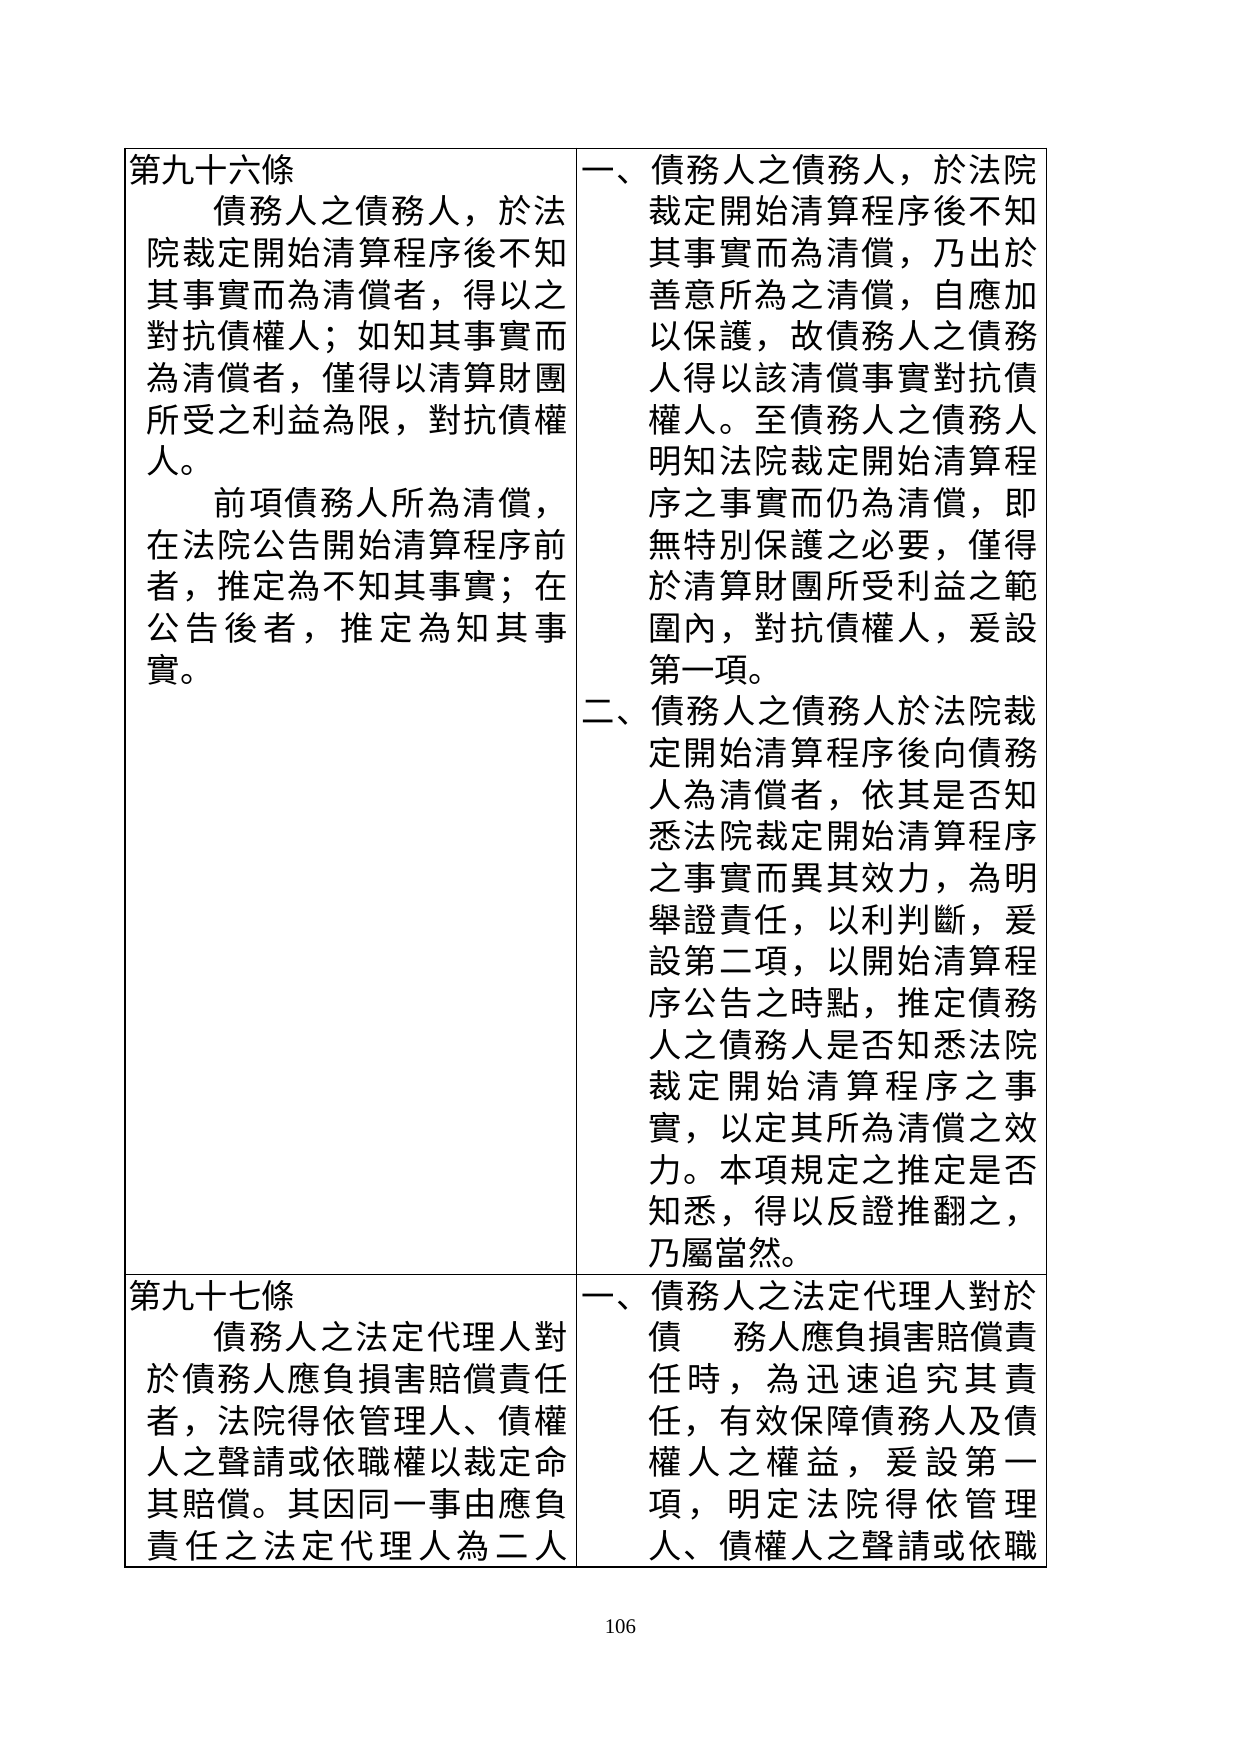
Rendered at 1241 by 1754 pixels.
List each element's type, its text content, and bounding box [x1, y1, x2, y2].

table_cell 第九十六條 債務人之債務人，於法院裁定開始清算程序後不知其事實而為清償者，得以之對抗債權人；如知其事實而為清償者，僅得以清算財團所受之利益為限，對抗債權人。 前項債務人所為清償，在法院公告開始清算程序前者，推定為不知其事實；在公告後者，推定為知其事實。 [126, 149, 576, 1274]
table_cell 第九十七條 債務人之法定代理人對於債務人應負損害賠償責任者，法院得依管理人、債權人之聲請或依職權以裁定命其賠償。其因同一事由應負責任之法定代理人為二人 [126, 1275, 576, 1566]
table_cell 一、債務人之債務人，於法院裁定開始清算程序後不知其事實而為清償，乃出於善意所為之清償，自應加以保護，故債務人之債務人得以該清償事實對抗債權人。至債務人之債務人明知法院裁定開始清算程序之事實而仍為清償，即無特別保護之必要，僅得於清算財團所受利益之範圍內，對抗債權人，爰設第一項。 二、債務人之債務人於法院裁定開始清算程序後向債務人為清償者，依其是否知悉法院裁定開始清算程序之事實而異其效力，為明舉證責任，以利判斷，爰設第二項，以開始清算程序公告之時點，推定債務人之債務人是否知悉法院裁定開始清算程序之事實，以定其所為清償之效力。本項規定之推定是否知悉，得以反證推翻之，乃屬當然。 [577, 149, 1046, 1274]
table_cell 一、債務人之法定代理人對於債 務人應負損害賠償責任時，為迅速追究其責任，有效保障債務人及債權人之權益，爰設第一項，明定法院得依管理人、債權人之聲請或依職 [577, 1275, 1046, 1566]
